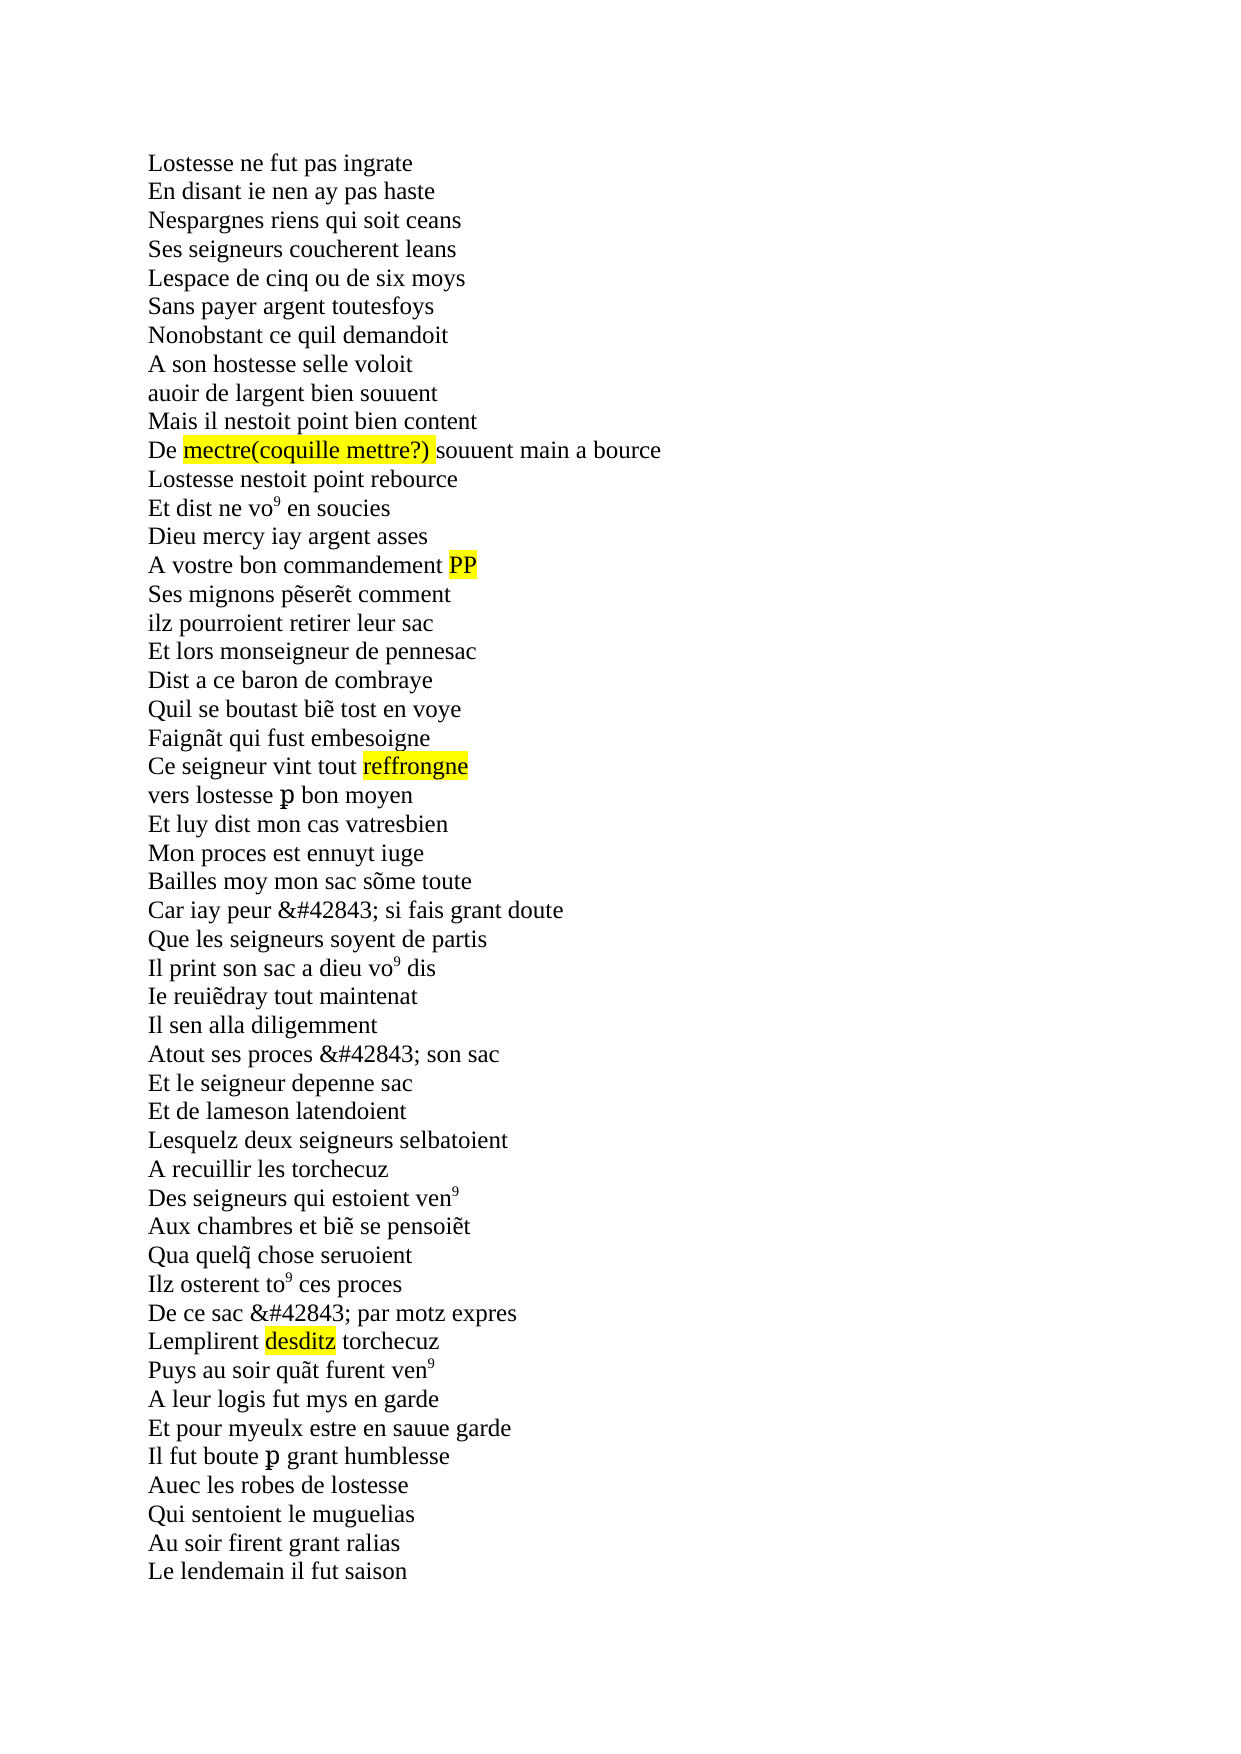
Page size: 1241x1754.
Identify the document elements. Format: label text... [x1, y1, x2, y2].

text Lostesse ne fut pas ingrate En disant ie nen ay pas haste Nespargnes riens qui soit ceans Ses seigneurs coucherent leans Lespace de cinq ou de six moys Sans payer argent toutesfoys Nonobstant ce quil demandoit A son hostesse selle voloit auoir de largent bien souuent Mais il nestoit point bien content De mectre(coquille mettre?) souuent main a bource Lostesse nestoit point rebource Et dist ne vo9 en soucies Dieu mercy iay argent asses A vostre bon commandement PP Ses mignons pẽserẽt comment ilz pourroient retirer leur sac Et lors monseigneur de pennesac Dist a ce baron de combraye Quil se boutast biẽ tost en voye Faignãt qui fust embesoigne Ce seigneur vint tout reffrongne vers lostesse ꝑ bon moyen Et luy dist mon cas vatresbien Mon proces est ennuyt iuge Bailles moy mon sac sõme toute Car iay peur &#42843; si fais grant doute Que les seigneurs soyent de partis Il print son sac a dieu vo9 dis Ie reuiẽdray tout maintenat Il sen alla diligemment Atout ses proces &#42843; son sac Et le seigneur depenne sac Et de lameson latendoient Lesquelz deux seigneurs selbatoient A recuillir les torchecuz Des seigneurs qui estoient ven9 Aux chambres et biẽ se pensoiẽt Qua quelq̃ chose seruoient Ilz osterent to9 ces proces De ce sac &#42843; par motz expres Lemplirent desditz torchecuz Puys au soir quãt furent ven9 A leur logis fut mys en garde Et pour myeulx estre en sauue garde Il fut boute ꝑ grant humblesse Auec les robes de lostesse Qui sentoient le muguelias Au soir firent grant ralias Le lendemain il fut saison [148, 148, 1093, 1585]
